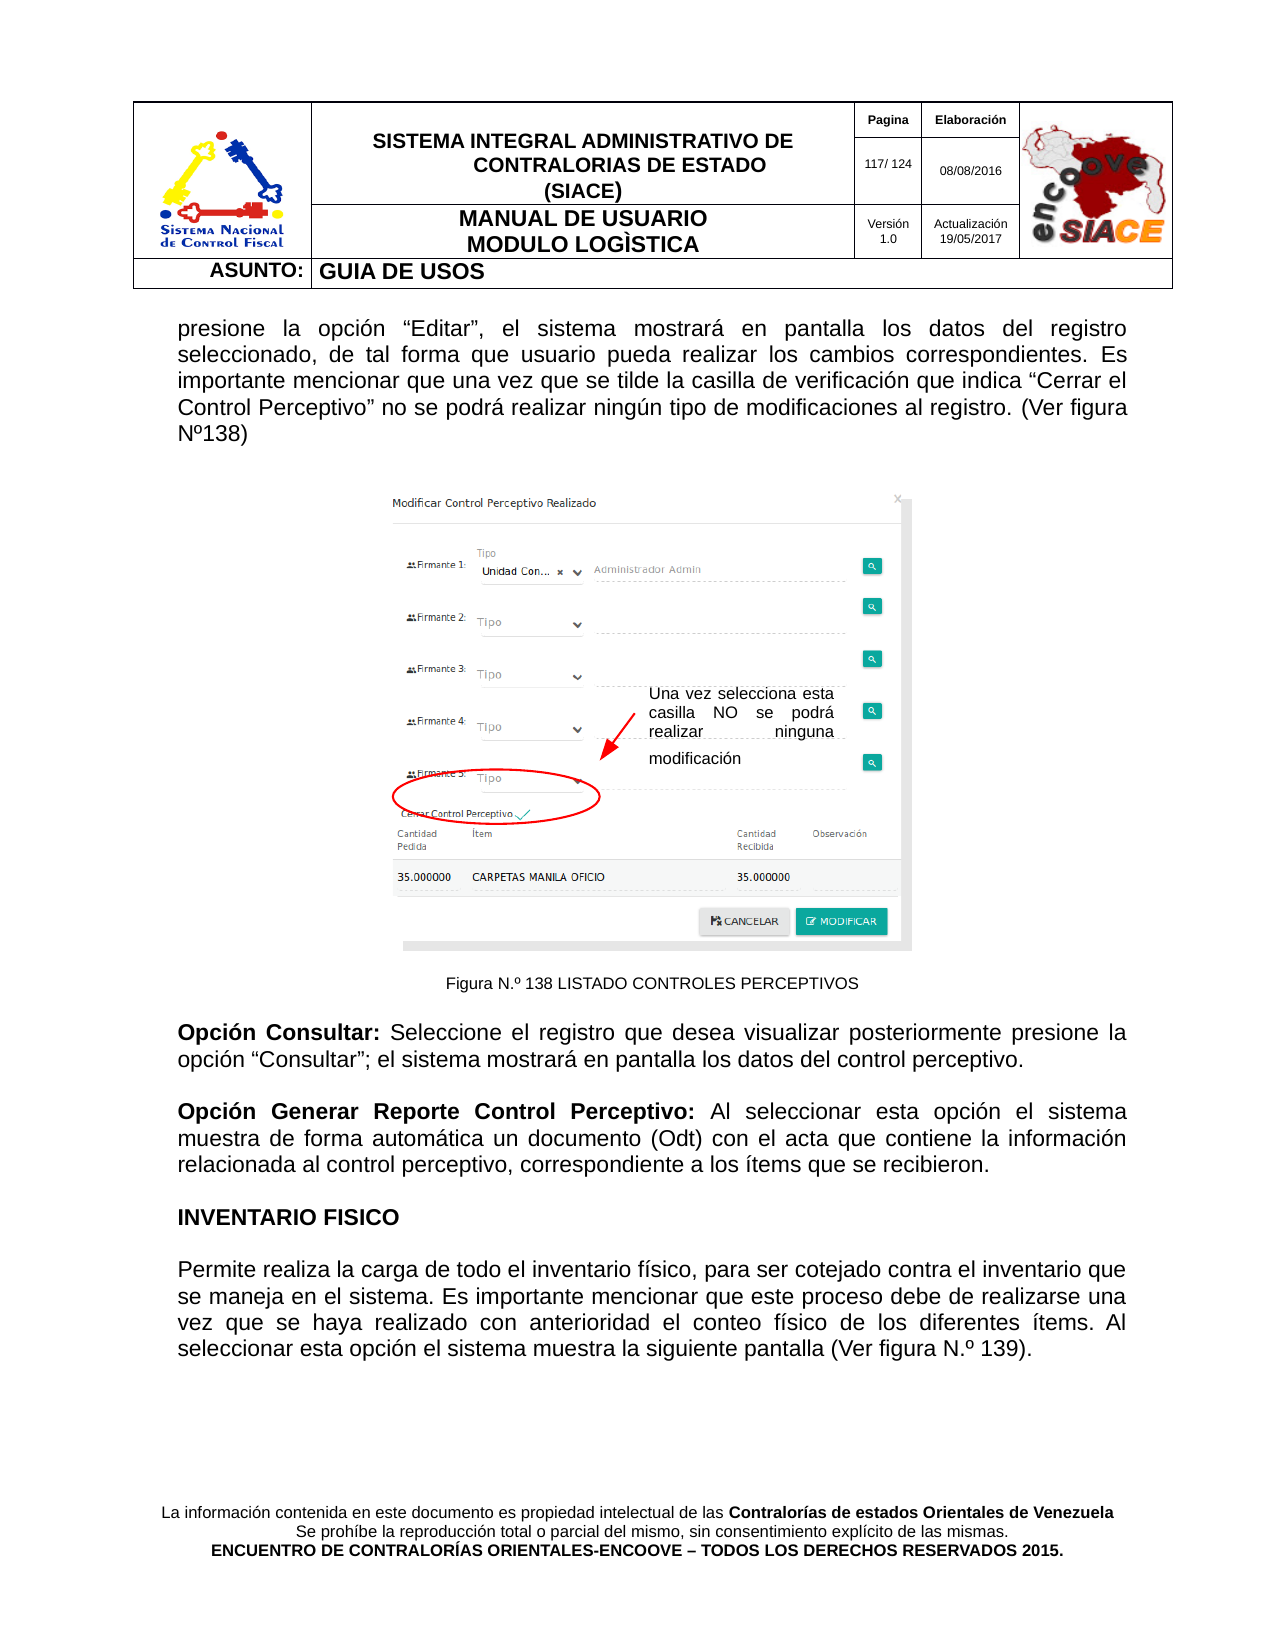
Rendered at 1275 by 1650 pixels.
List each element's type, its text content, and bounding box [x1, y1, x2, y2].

text Figura N.º 138 LISTADO CONTROLES PERCEPTIVOS [177, 974, 1127, 993]
text Opción Generar Reporte Control Perceptivo: Al seleccionar esta opción el sistema muestra de forma automática un documento (Odt) con el acta que contiene la información relacionada al control perceptivo, correspondiente a los ítems que se recibieron. [177, 1098, 1127, 1177]
picture [395, 771, 598, 822]
text Opción Consultar: Seleccione el registro que desea visualizar posteriormente presione la opción “Consultar”; el sistema mostrará en pantalla los datos del control perceptivo. [177, 1019, 1127, 1072]
subtitle INVENTARIO FISICO [177, 1204, 1127, 1230]
picture [392, 488, 902, 941]
picture [1021, 121, 1167, 248]
picture [150, 127, 296, 254]
text Permite realiza la carga de todo el inventario físico, para ser cotejado contra el inventario que se maneja en el sistema. Es importante mencionar que este proceso debe de realizarse una vez que se haya realizado con anterioridad el conteo físico de los diferentes ítems. Al seleccionar esta opción el sistema muestra la siguiente pantalla (Ver figura N.º 139). [177, 1256, 1127, 1362]
text presione la opción “Editar”, el sistema mostrará en pantalla los datos del registro seleccionado, de tal forma que usuario pueda realizar los cambios correspondientes. Es importante mencionar que una vez que se tilde la casilla de verificación que indica “Cerrar el Control Perceptivo” no se podrá realizar ningún tipo de modificaciones al registro. (Ver figura Nº138) [177, 315, 1127, 447]
